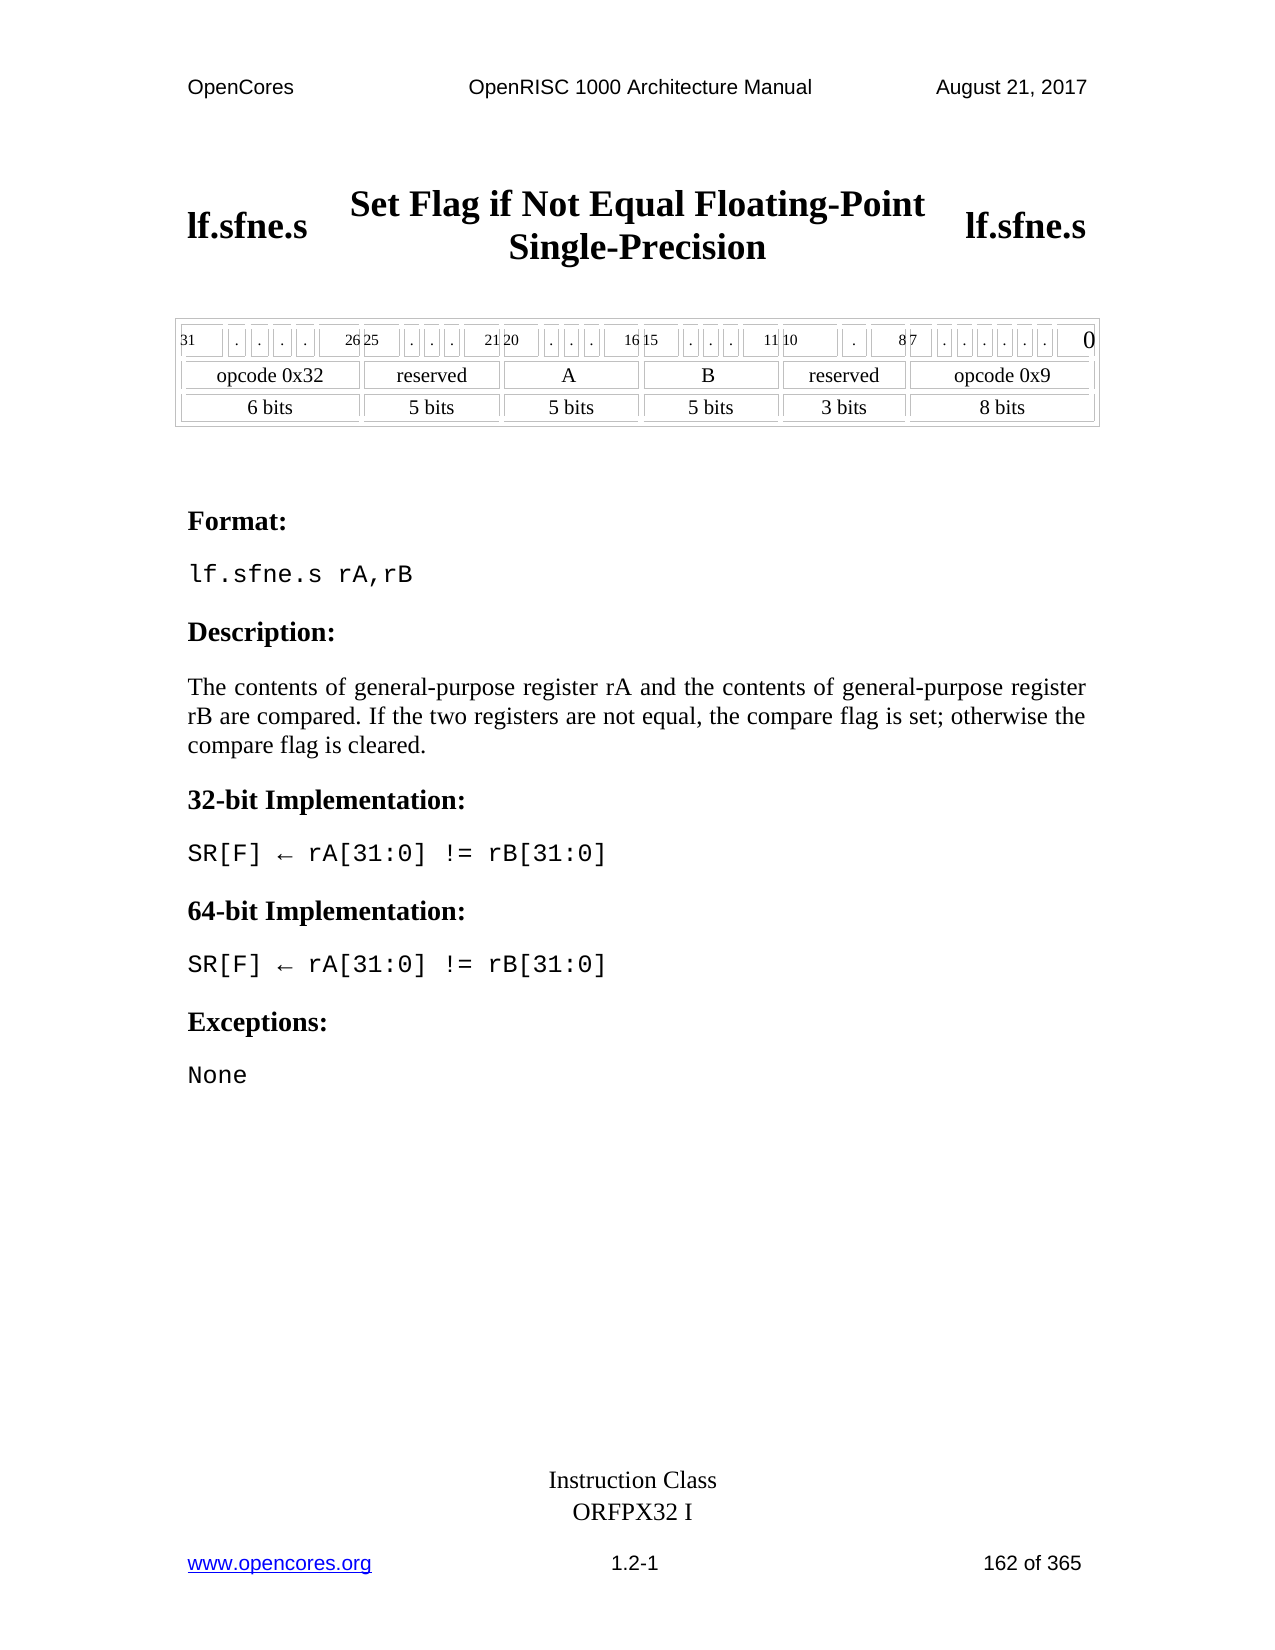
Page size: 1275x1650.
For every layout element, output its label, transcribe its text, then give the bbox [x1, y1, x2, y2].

text SR[F] ← rA[31:0] != rB[31:0] [187, 952, 1087, 980]
text The contents of general-purpose register rA and the contents of general-purpose register rB are compared. If the two registers are not equal, the compare flag is set; otherwise the compare flag is cleared. [187, 672, 1087, 758]
text 64-bit Implementation: [187, 894, 1087, 927]
text 32-bit Implementation: [187, 783, 1087, 816]
text Exceptions: [187, 1005, 1087, 1037]
text None [187, 1062, 1087, 1091]
text Description: [187, 615, 1087, 647]
text SR[F] ← rA[31:0] != rB[31:0] [187, 841, 1087, 869]
text lf.sfne.s rA,rB [187, 561, 1087, 590]
text Format: [187, 504, 1087, 536]
